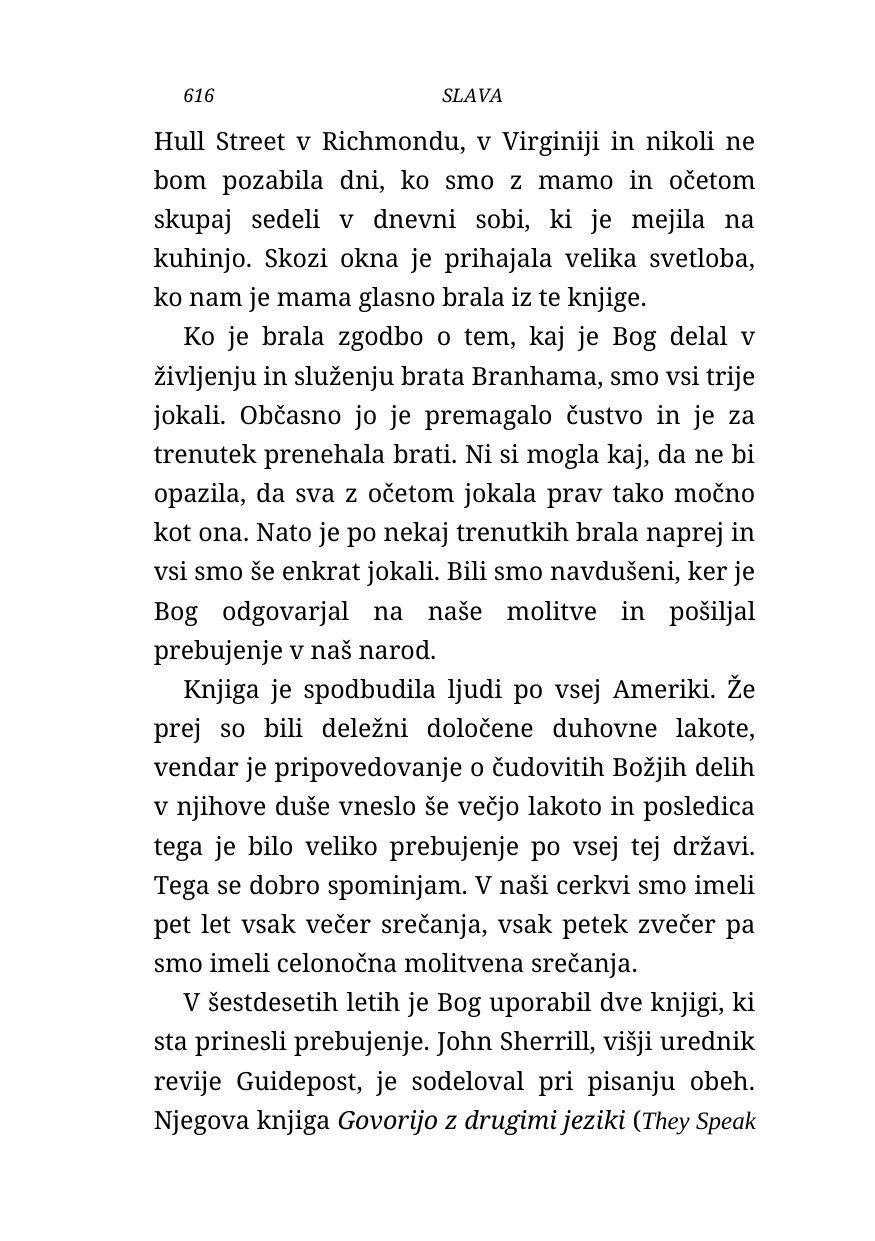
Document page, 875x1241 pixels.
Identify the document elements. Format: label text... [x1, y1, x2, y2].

text Hull Street v Richmondu, v Virginiji in nikoli ne bom pozabila dni, ko smo z mamo in očetom skupaj sedeli v dnevni sobi, ki je mejila na kuhinjo. Skozi okna je prihajala velika svetloba, ko nam je mama glasno brala iz te knjige. [153, 123, 756, 314]
text V šestdesetih letih je Bog uporabil dve knjigi, ki sta prinesli prebujenje. John Sherrill, višji urednik revije Guidepost, je sodeloval pri pisanju obeh. Njegova knjiga Govorijo z drugimi jeziki (They Speak [153, 985, 756, 1136]
text Knjiga je spodbudila ljudi po vsej Ameriki. Že prej so bili deležni določene duhovne lakote, vendar je pripovedovanje o čudovitih Božjih delih v njihove duše vneslo še večjo lakoto in posledica tega je bilo veliko prebujenje po vsej tej državi. Tega se dobro spominjam. V naši cerkvi smo imeli pet let vsak večer srečanja, vsak petek zvečer pa smo imeli celonočna molitvena srečanja. [153, 672, 756, 980]
text Ko je brala zgodbo o tem, kaj je Bog delal v življenju in služenju brata Branhama, smo vsi trije jokali. Občasno jo je premagalo čustvo in je za trenutek prenehala brati. Ni si mogla kaj, da ne bi opazila, da sva z očetom jokala prav tako močno kot ona. Nato je po nekaj trenutkih brala naprej in vsi smo še enkrat jokali. Bili smo navdušeni, ker je Bog odgovarjal na naše molitve in pošiljal prebujenje v naš narod. [153, 319, 756, 666]
